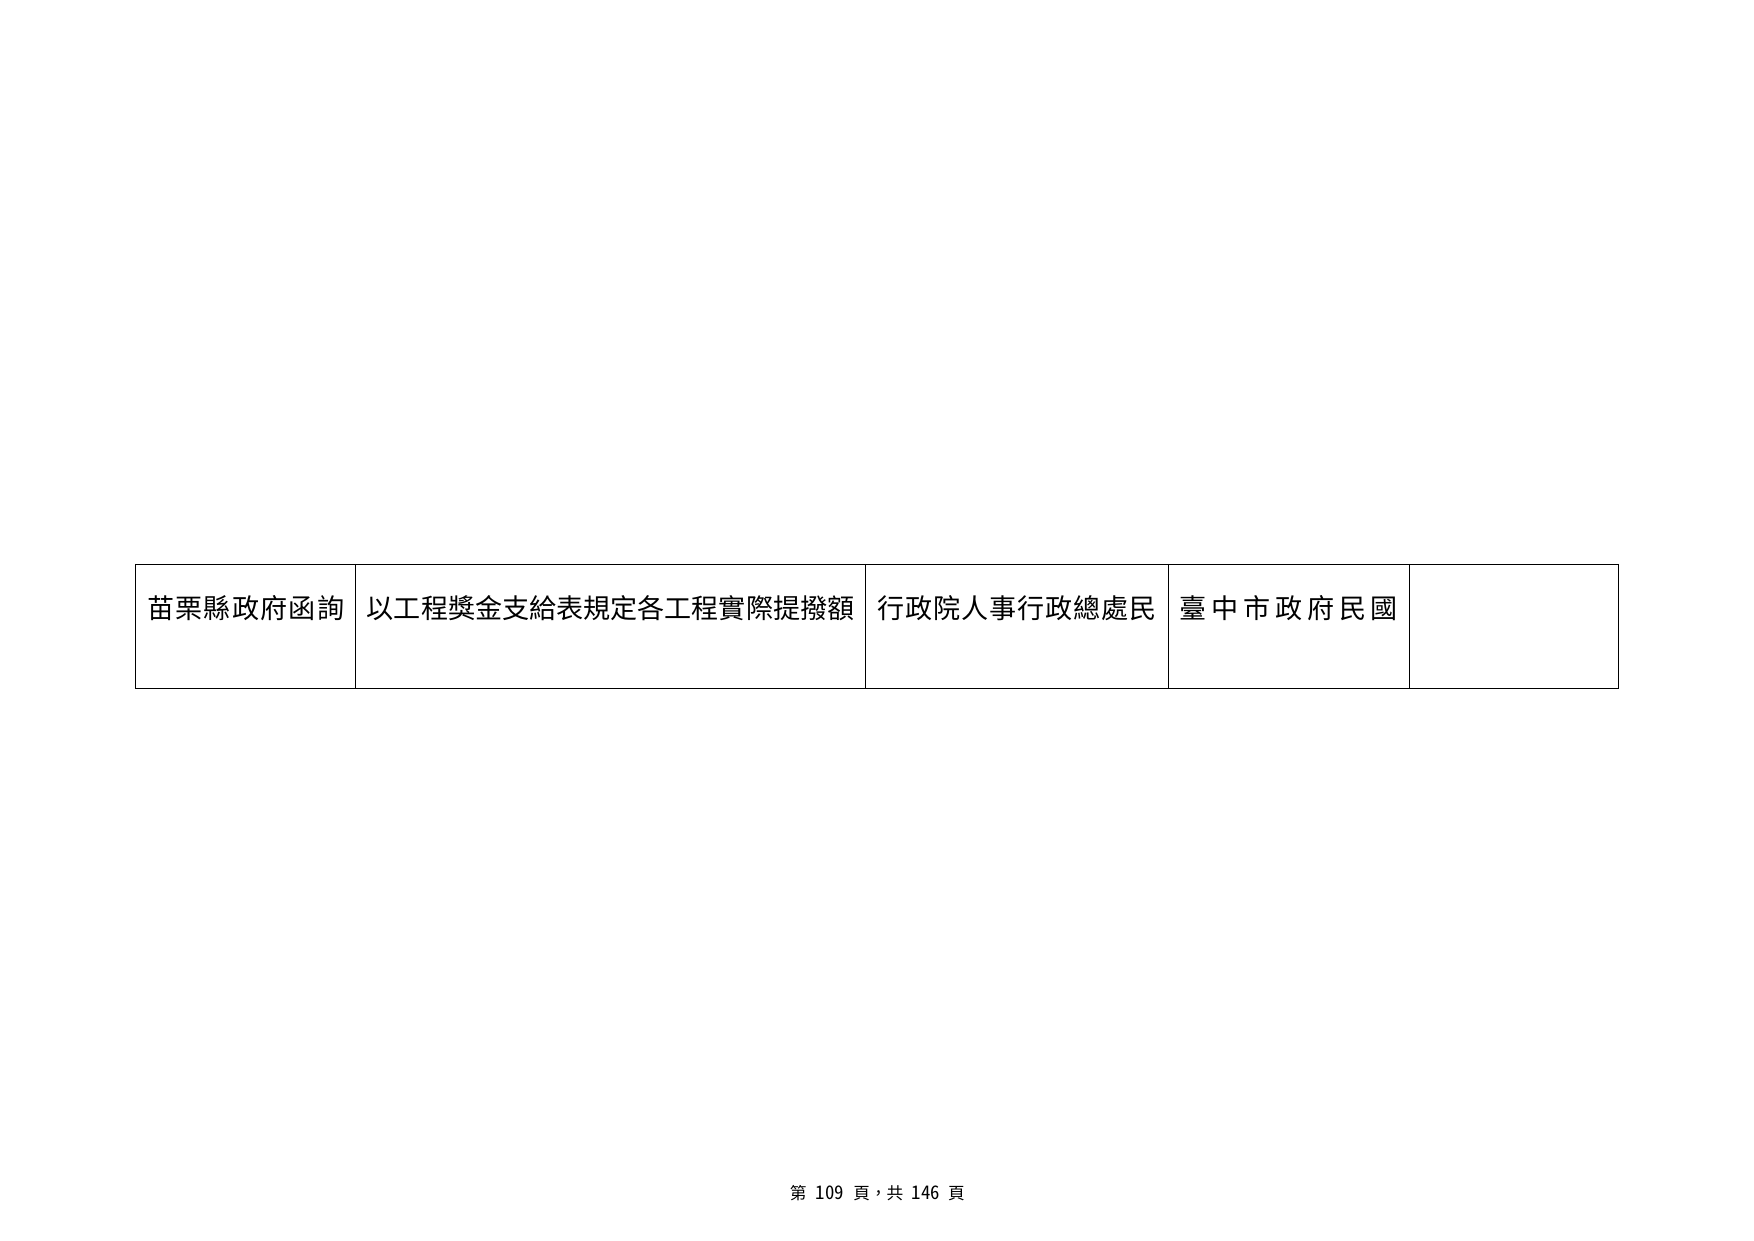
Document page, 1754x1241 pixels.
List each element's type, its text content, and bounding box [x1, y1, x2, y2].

table_cell 臺中市政府民國 [1169, 565, 1409, 688]
table_cell 以工程獎金支給表規定各工程實際提撥額 [356, 565, 865, 688]
table_cell [1410, 565, 1618, 688]
table_cell 苗栗縣政府函詢 [136, 565, 355, 688]
table_cell 行政院人事行政總處民 [866, 565, 1168, 688]
